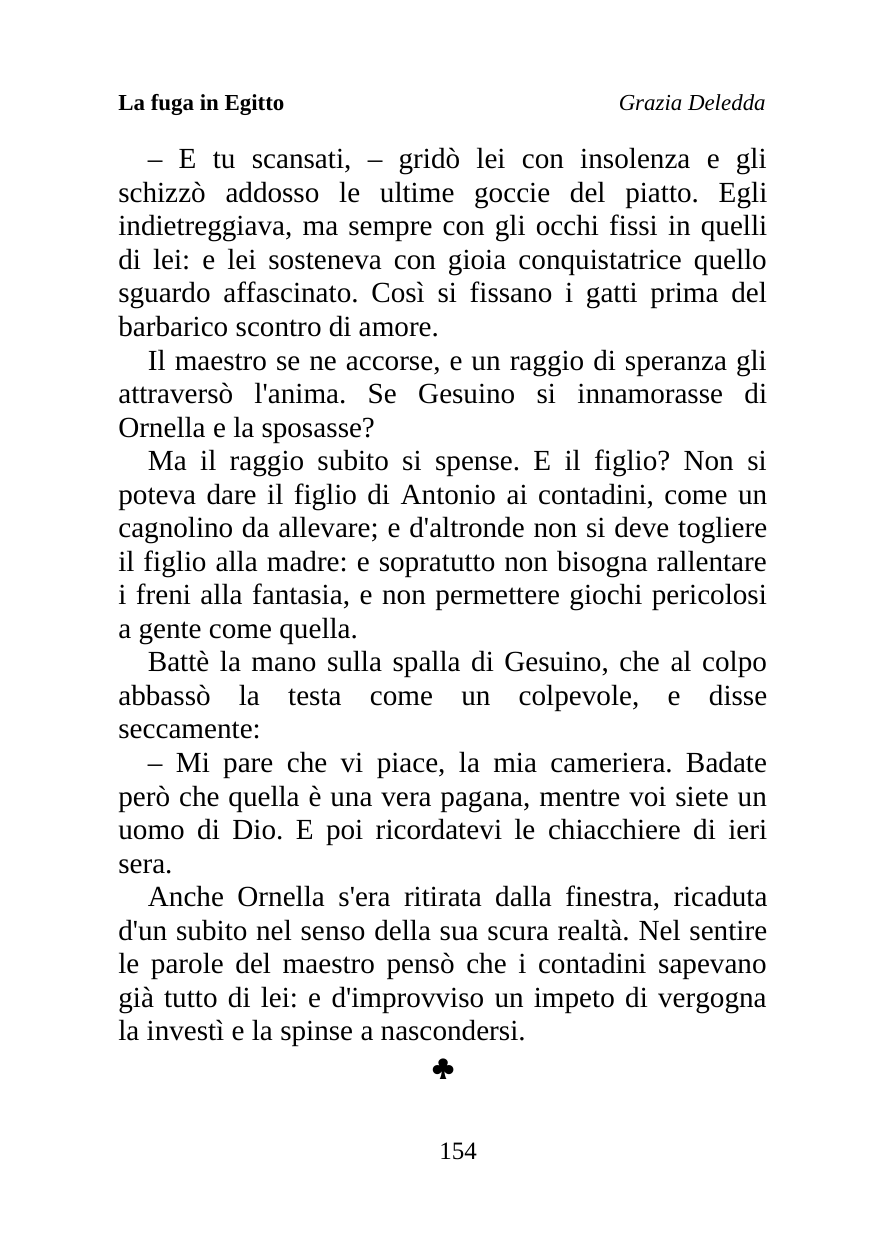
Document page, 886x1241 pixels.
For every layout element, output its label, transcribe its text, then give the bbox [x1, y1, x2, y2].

text Ma il raggio subito si spense. E il figlio? Non si poteva dare il figlio di Antonio ai contadini, come un cagnolino da allevare; e d'altronde non si deve togliere il figlio alla madre: e sopratutto non bisogna rallentare i freni alla fantasia, e non permettere giochi pericolosi a gente come quella. [118, 443, 768, 644]
text Il maestro se ne accorse, e un raggio di speranza gli attraversò l'anima. Se Gesuino si innamorasse di Ornella e la sposasse? [118, 343, 768, 443]
text Battè la mano sulla spalla di Gesuino, che al colpo abbassò la testa come un colpevole, e disse seccamente: [118, 644, 768, 745]
text – Mi pare che vi piace, la mia cameriera. Badate però che quella è una vera pagana, mentre voi siete un uomo di Dio. E poi ricordatevi le chiacchiere di ieri sera. [118, 745, 768, 879]
text Anche Ornella s'era ritirata dalla finestra, ricaduta d'un subito nel senso della sua scura realtà. Nel sentire le parole del maestro pensò che i contadini sapevano già tutto di lei: e d'improvviso un impeto di vergogna la investì e la spinse a nascondersi. [118, 879, 768, 1047]
text – E tu scansati, – gridò lei con insolenza e gli schizzò addosso le ultime goccie del piatto. Egli indietreggiava, ma sempre con gli occhi fissi in quelli di lei: e lei sosteneva con gioia conquistatrice quello sguardo affascinato. Così si fissano i gatti prima del barbarico scontro di amore. [118, 141, 768, 343]
text  [118, 1059, 768, 1086]
